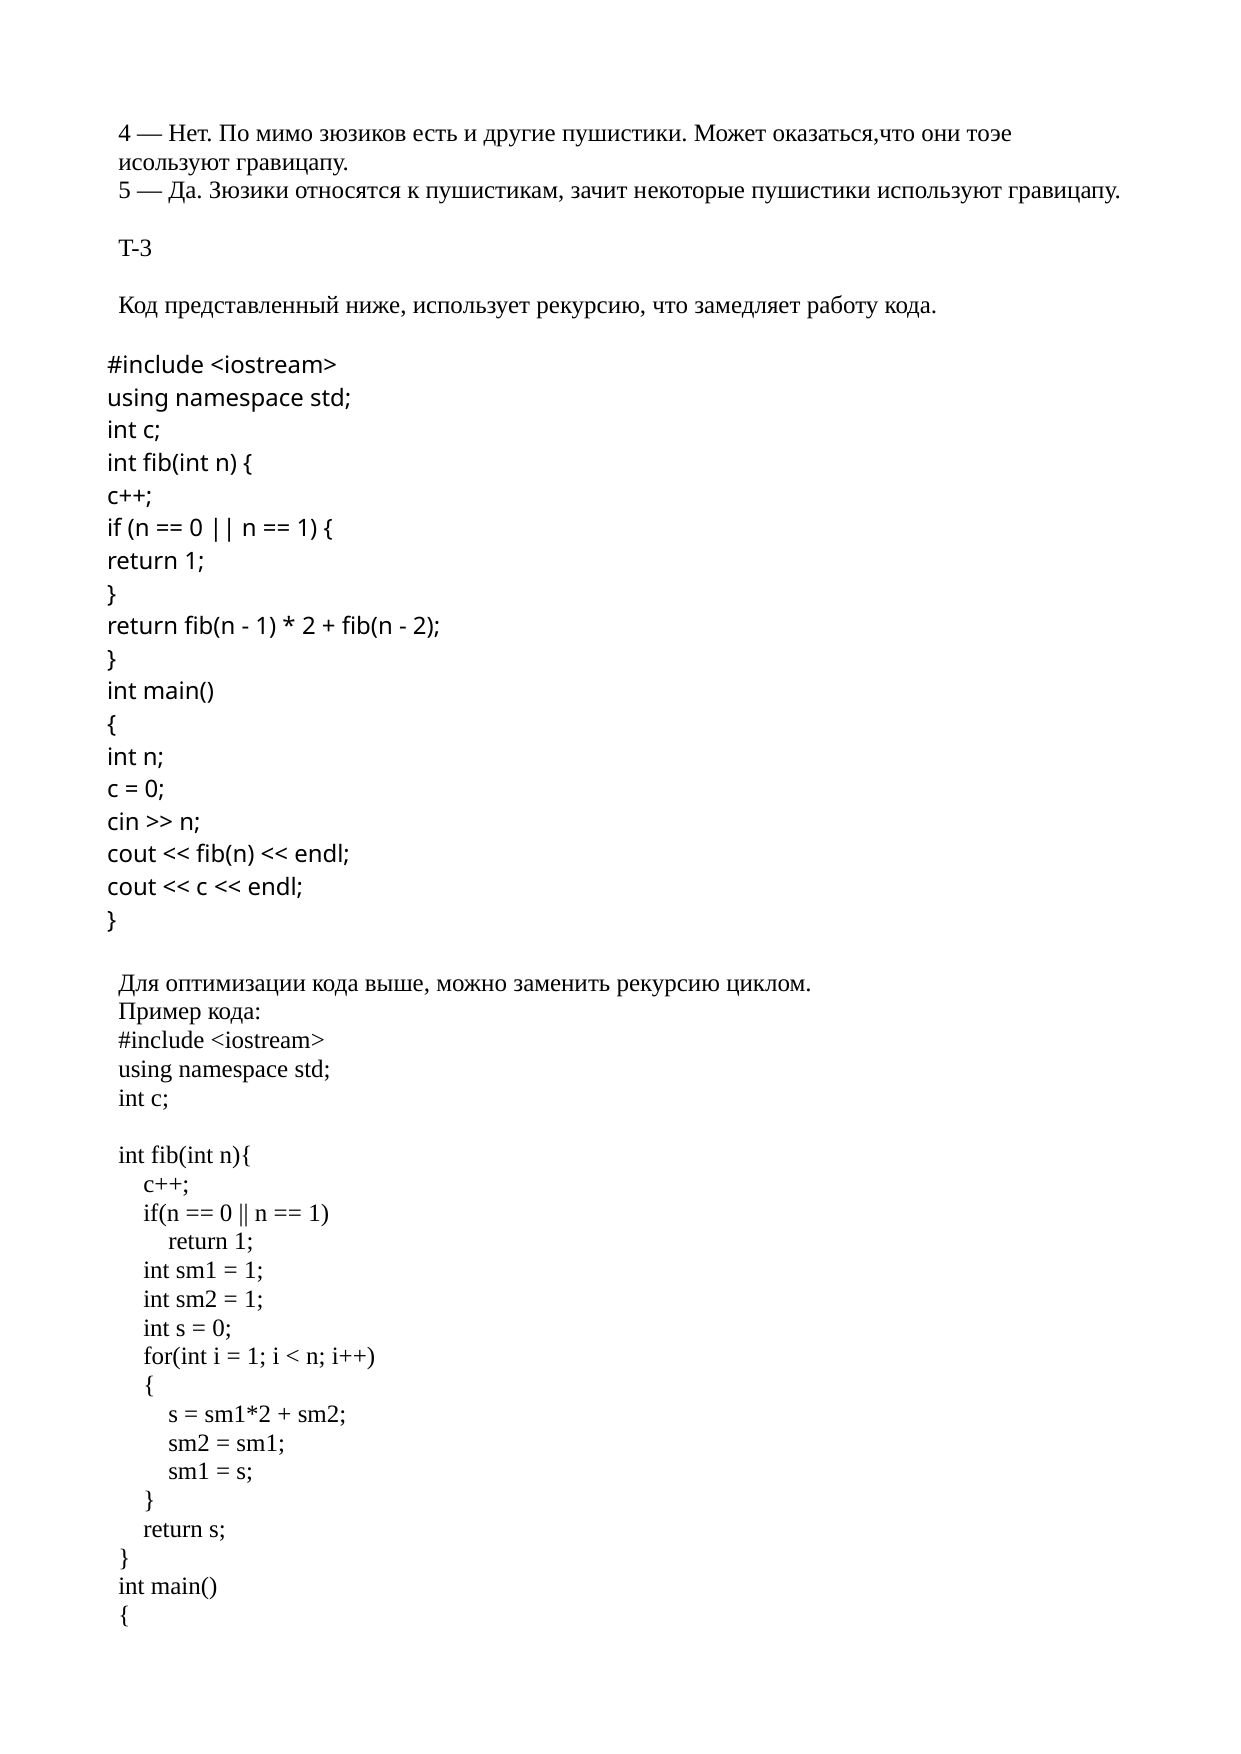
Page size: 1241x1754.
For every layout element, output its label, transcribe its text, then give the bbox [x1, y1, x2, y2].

text c++; [118, 1169, 1122, 1198]
text Для оптимизации кода выше, можно заменить рекурсию циклом. [118, 968, 1122, 996]
text T-3 [118, 233, 1122, 262]
text 5 — Да. Зюзики относятся к пушистикам, зачит некоторые пушистики используют гравицапу. [118, 176, 1122, 204]
text int fib(int n){ [118, 1140, 1122, 1169]
text } [118, 1485, 1122, 1514]
table_header #include <iostream> using namespace std; int c; int fib(int n) { c++; if (n == 0 || n == 1) { return 1; } return fib(n - 1) * 2 + fib(n - 2); } int main() { int n; c = 0; cin >> n; cout << fib(n) << endl; cout << c << endl; } [96, 348, 487, 935]
text sm1 = s; [118, 1456, 1122, 1485]
text s = sm1*2 + sm2; [118, 1399, 1122, 1428]
text if(n == 0 || n == 1) [118, 1198, 1122, 1226]
text Пример кода: [118, 996, 1122, 1025]
text int s = 0; [118, 1313, 1122, 1341]
text return s; [118, 1514, 1122, 1543]
text for(int i = 1; i < n; i++) [118, 1341, 1122, 1370]
text Код представленный ниже, использует рекурсию, что замедляет работу кода. [118, 291, 1122, 319]
text int sm1 = 1; [118, 1255, 1122, 1284]
text int main() [118, 1571, 1122, 1600]
text } [118, 1543, 1122, 1571]
text { [118, 1370, 1122, 1399]
text #include <iostream> [118, 1025, 1122, 1054]
text int c; [118, 1083, 1122, 1111]
text return 1; [118, 1226, 1122, 1255]
text 4 — Нет. По мимо зюзиков есть и другие пушистики. Может оказаться,что они тоэе исользуют гравицапу. [118, 118, 1122, 176]
text int sm2 = 1; [118, 1284, 1122, 1313]
text sm2 = sm1; [118, 1428, 1122, 1456]
text using namespace std; [118, 1054, 1122, 1083]
text { [118, 1600, 1122, 1629]
